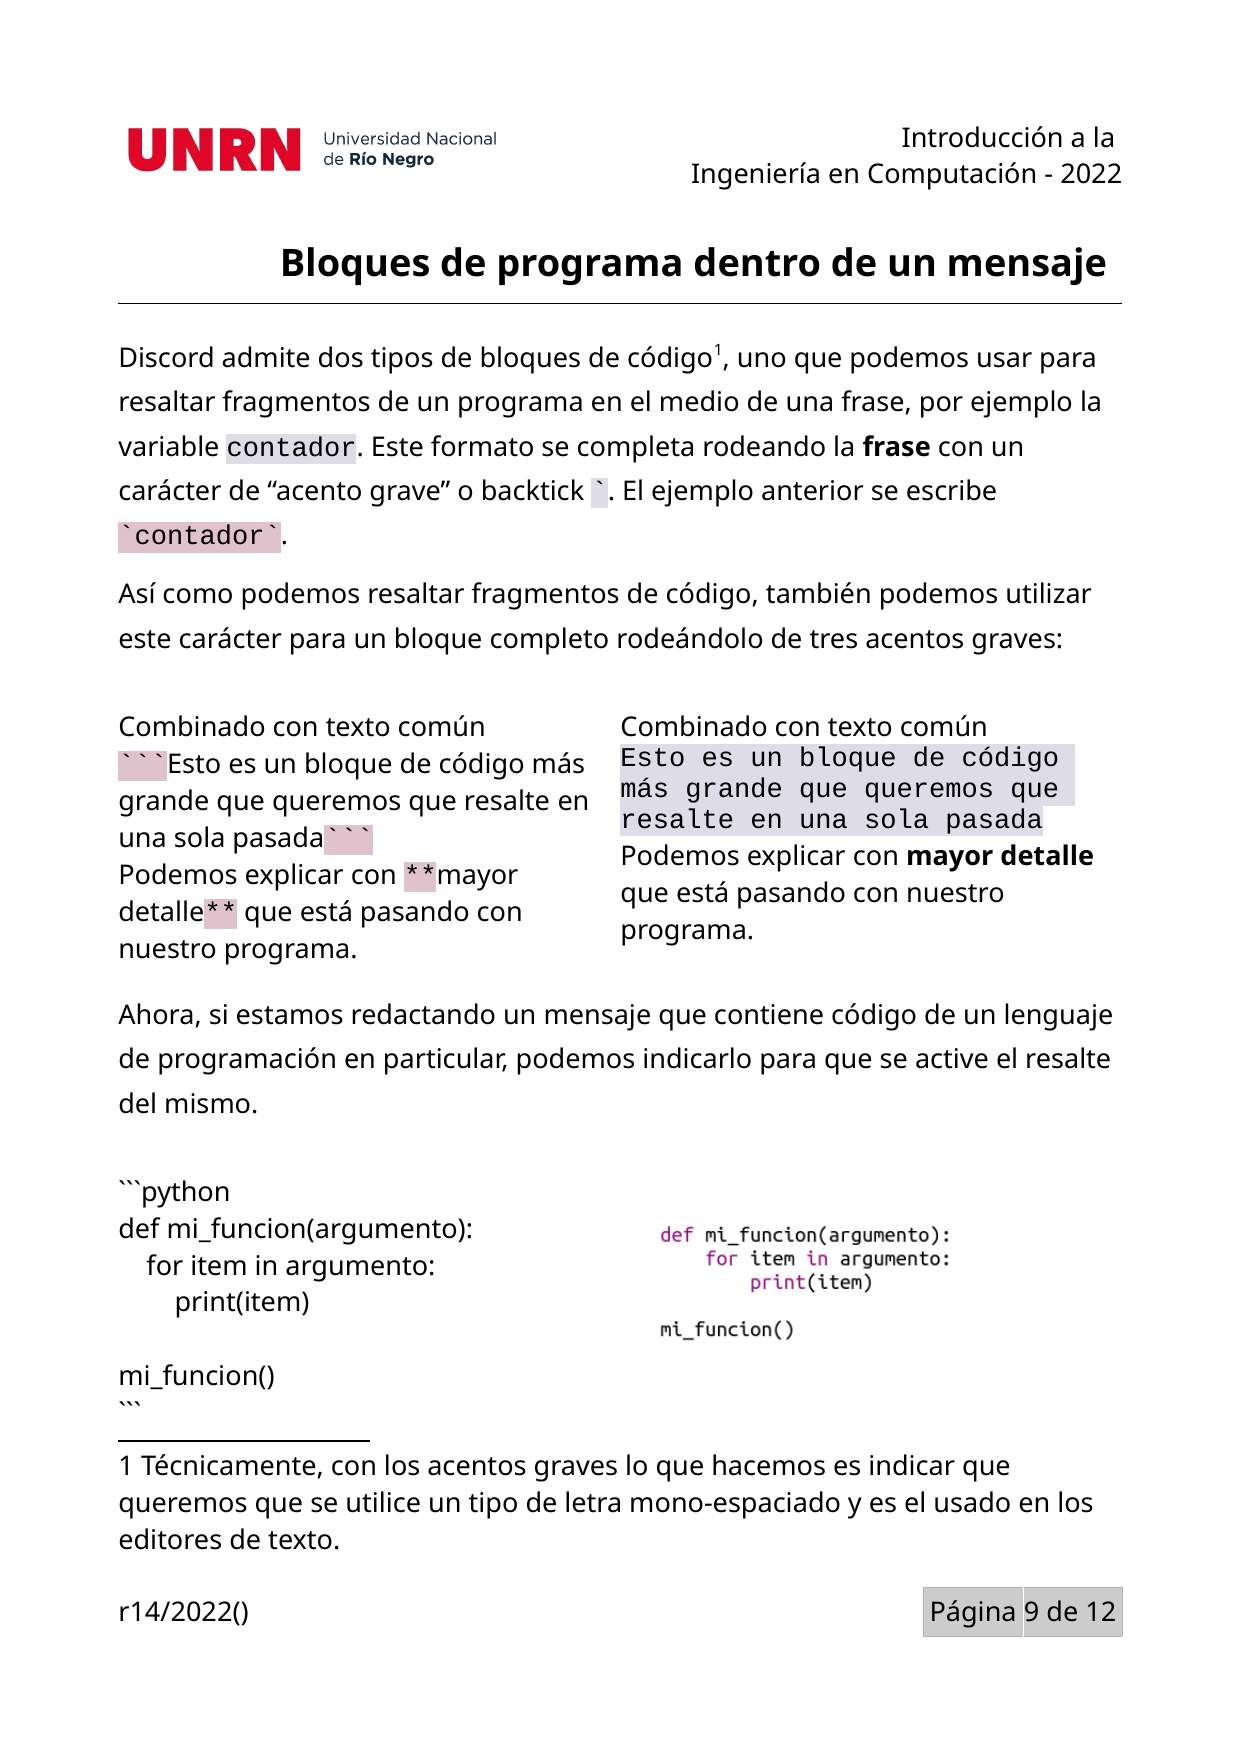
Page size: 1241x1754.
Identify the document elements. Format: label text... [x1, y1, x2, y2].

table_header Combinado con texto común Esto es un bloque de código más grande que queremos que resalte en una sola pasada Podemos explicar con mayor detalle que está pasando con nuestro programa. [620, 707, 1122, 966]
picture [644, 1201, 1095, 1362]
table_header [620, 1172, 1122, 1430]
text Ahora, si estamos redactando un mensaje que contiene código de un lenguaje de programación en particular, podemos indicarlo para que se active el resalte del mismo. [118, 996, 1122, 1121]
text Discord admite dos tipos de bloques de código, uno que podemos usar para resaltar fragmentos de un programa en el medio de una frase, por ejemplo la variable contador. Este formato se completa rodeando la frase con un carácter de “acento grave” o backtick `. El ejemplo anterior se escribe `contador`. [118, 339, 1122, 553]
text Técnicamente, con los acentos graves lo que hacemos es indicar que queremos que se utilice un tipo de letra mono-espaciado y es el usado en los editores de texto. [118, 1447, 1122, 1557]
subtitle Bloques de programa dentro de un mensaje [118, 221, 1122, 303]
text Así como podemos resaltar fragmentos de código, también podemos utilizar este carácter para un bloque completo rodeándolo de tres acentos graves: [118, 575, 1122, 656]
table_header ```python def mi_funcion(argumento): for item in argumento: print(item) mi_funcion() ``` [118, 1172, 620, 1430]
table_header Combinado con texto común ```Esto es un bloque de código más grande que queremos que resalte en una sola pasada``` Podemos explicar con **mayor detalle** que está pasando con nuestro programa. [118, 707, 620, 966]
picture [118, 118, 505, 180]
